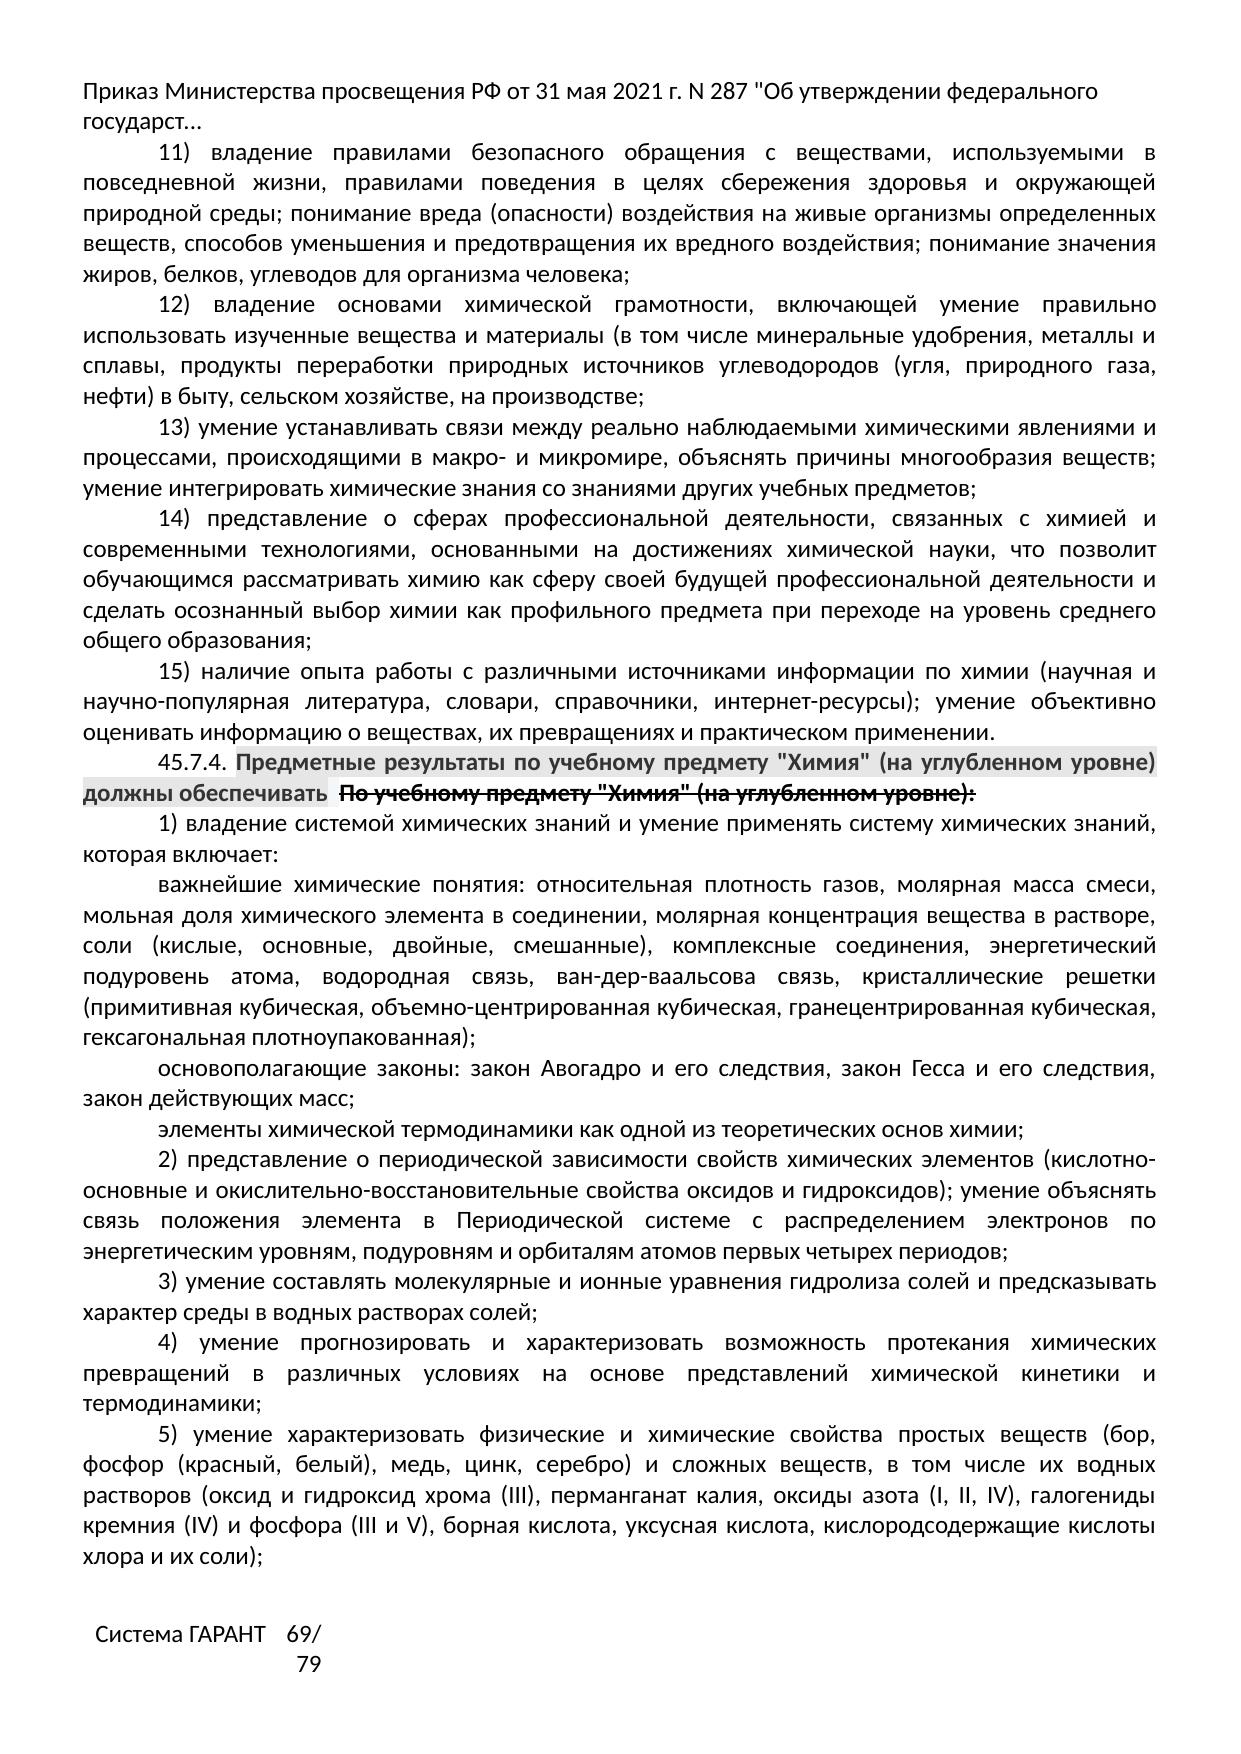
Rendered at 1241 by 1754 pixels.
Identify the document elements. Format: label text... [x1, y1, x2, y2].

text элементы химической термодинамики как одной из теоретических основ химии; [83, 1113, 1157, 1143]
text 1) владение системой химических знаний и умение применять систему химических знаний, которая включает: [83, 807, 1157, 868]
text 13) умение устанавливать связи между реально наблюдаемыми химическими явлениями и процессами, происходящими в макро- и микромире, объяснять причины многообразия веществ; умение интегрировать химические знания со знаниями других учебных предметов; [83, 411, 1157, 502]
text 14) представление о сферах профессиональной деятельности, связанных с химией и современными технологиями, основанными на достижениях химической науки, что позволит обучающимся рассматривать химию как сферу своей будущей профессиональной деятельности и сделать осознанный выбор химии как профильного предмета при переходе на уровень среднего общего образования; [83, 502, 1157, 655]
text 4) умение прогнозировать и характеризовать возможность протекания химических превращений в различных условиях на основе представлений химической кинетики и термодинамики; [83, 1326, 1157, 1418]
text 45.7.4. Предметные результаты по учебному предмету "Химия" (на углубленном уровне) должны обеспечивать По учебному предмету "Химия" (на углубленном уровне): [83, 746, 1157, 807]
text основополагающие законы: закон Авогадро и его следствия, закон Гесса и его следствия, закон действующих масс; [83, 1052, 1157, 1113]
text важнейшие химические понятия: относительная плотность газов, молярная масса смеси, мольная доля химического элемента в соединении, молярная концентрация вещества в растворе, соли (кислые, основные, двойные, смешанные), комплексные соединения, энергетический подуровень атома, водородная связь, ван-дер-ваальсова связь, кристаллические решетки (примитивная кубическая, объемно-центрированная кубическая, гранецентрированная кубическая, гексагональная плотноупакованная); [83, 868, 1157, 1052]
text 15) наличие опыта работы с различными источниками информации по химии (научная и научно-популярная литература, словари, справочники, интернет-ресурсы); умение объективно оценивать информацию о веществах, их превращениях и практическом применении. [83, 655, 1157, 746]
text 11) владение правилами безопасного обращения с веществами, используемыми в повседневной жизни, правилами поведения в целях сбережения здоровья и окружающей природной среды; понимание вреда (опасности) воздействия на живые организмы определенных веществ, способов уменьшения и предотвращения их вредного воздействия; понимание значения жиров, белков, углеводов для организма человека; [83, 136, 1157, 289]
text 2) представление о периодической зависимости свойств химических элементов (кислотно-основные и окислительно-восстановительные свойства оксидов и гидроксидов); умение объяснять связь положения элемента в Периодической системе с распределением электронов по энергетическим уровням, подуровням и орбиталям атомов первых четырех периодов; [83, 1143, 1157, 1265]
text 12) владение основами химической грамотности, включающей умение правильно использовать изученные вещества и материалы (в том числе минеральные удобрения, металлы и сплавы, продукты переработки природных источников углеводородов (угля, природного газа, нефти) в быту, сельском хозяйстве, на производстве; [83, 289, 1157, 411]
text 3) умение составлять молекулярные и ионные уравнения гидролиза солей и предсказывать характер среды в водных растворах солей; [83, 1265, 1157, 1326]
text 5) умение характеризовать физические и химические свойства простых веществ (бор, фосфор (красный, белый), медь, цинк, серебро) и сложных веществ, в том числе их водных растворов (оксид и гидроксид хрома (III), перманганат калия, оксиды азота (I, II, IV), галогениды кремния (IV) и фосфора (III и V), борная кислота, уксусная кислота, кислородсодержащие кислоты хлора и их соли); [83, 1418, 1157, 1571]
